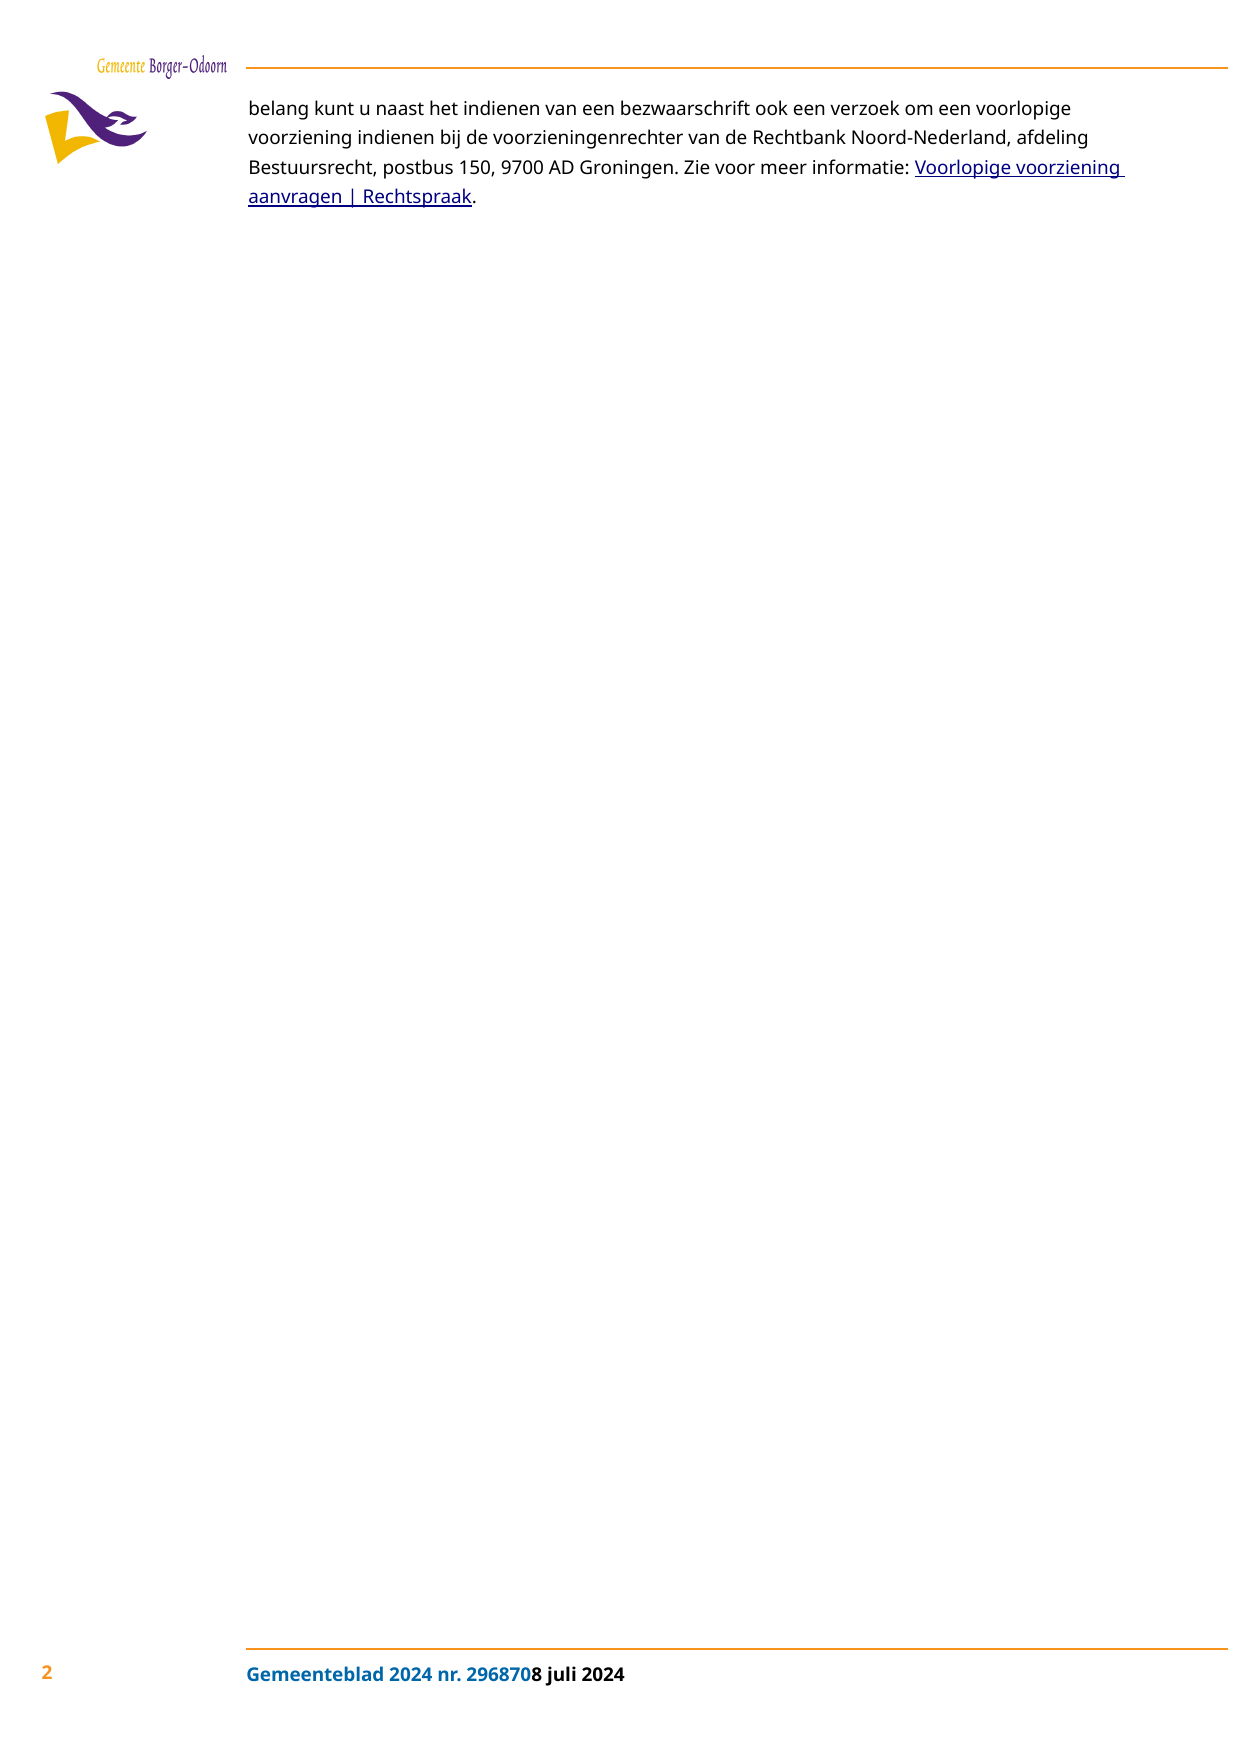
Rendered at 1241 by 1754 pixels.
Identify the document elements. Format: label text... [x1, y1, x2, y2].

text belang kunt u naast het indienen van een bezwaarschrift ook een verzoek om een voorlopige voorziening indienen bij de voorzieningenrechter van de Rechtbank Noord-Nederland, afdeling Bestuursrecht, postbus 150, 9700 AD Groningen. Zie voor meer informatie: Voorlopige voorziening aanvragen | Rechtspraak. [248, 95, 1152, 209]
picture [41, 47, 231, 172]
